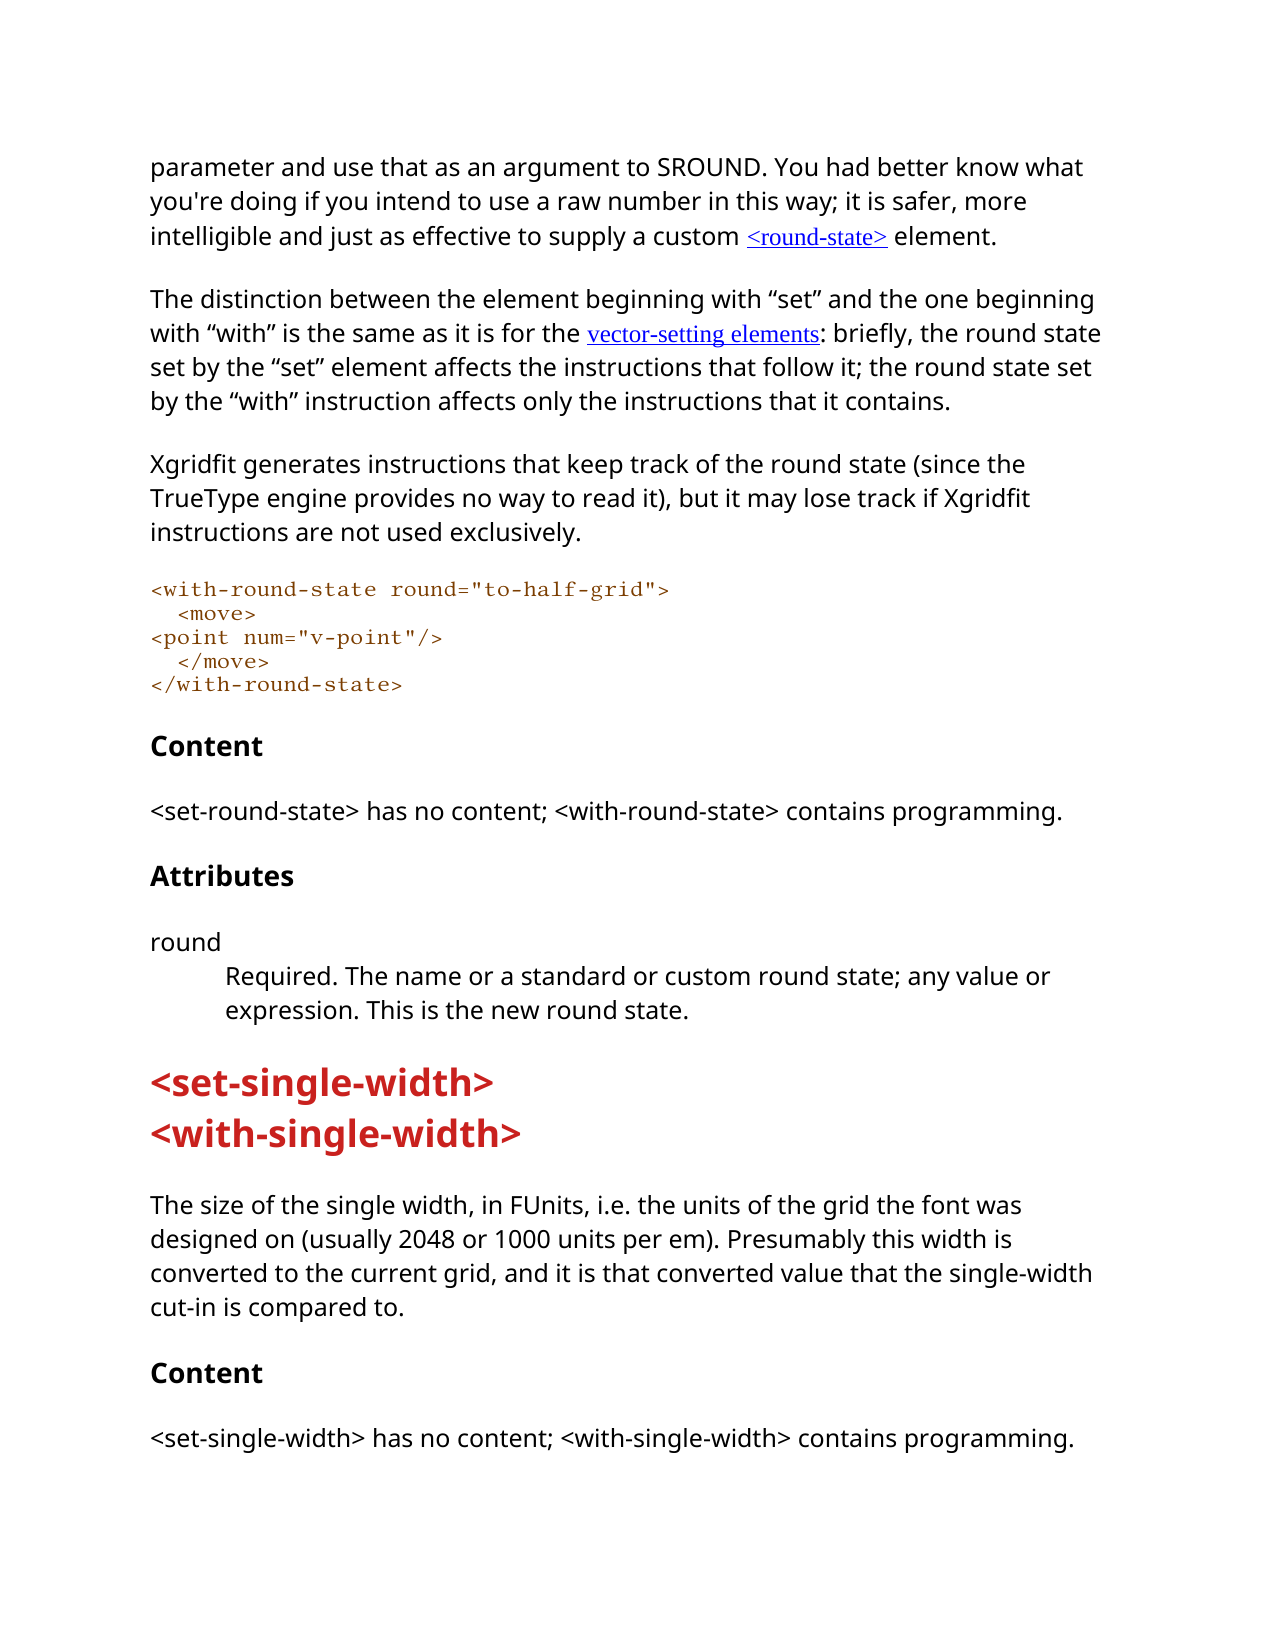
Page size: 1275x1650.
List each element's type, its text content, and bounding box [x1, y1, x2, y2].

text Required. The name or a standard or custom round state; any value or expression. This is the new round state. [225, 958, 1125, 1026]
subtitle Content [150, 1353, 1125, 1391]
text Xgridfit generates instructions that keep track of the round state (since the TrueType engine provides no way to read it), but it may lose track if Xgridfit instructions are not used exclusively. [150, 447, 1125, 549]
subtitle <set-single-width> <with-single-width> [150, 1056, 1125, 1158]
text The distinction between the element beginning with “set” and the one beginning with “with” is the same as it is for the vector-setting elements: briefly, the round state set by the “set” element affects the instructions that follow it; the round state set by the “with” instruction affects only the instructions that it contains. [150, 281, 1125, 418]
text <set-single-width> has no content; <with-single-width> contains programming. [150, 1421, 1125, 1455]
subtitle Attributes [150, 857, 1125, 895]
text </with-round-state> [150, 673, 1125, 697]
text <point num="v-point"/> [150, 626, 1125, 649]
text <move> [150, 602, 1125, 626]
subtitle Content [150, 726, 1125, 764]
text </move> [150, 649, 1125, 673]
text parameter and use that as an argument to SROUND. You had better know what you're doing if you intend to use a raw number in this way; it is safer, more intelligible and just as effective to supply a custom <round-state> element. [150, 150, 1125, 252]
text <with-round-state round="to-half-grid"> [150, 578, 1125, 602]
text round [150, 924, 1125, 958]
text The size of the single width, in FUnits, i.e. the units of the grid the font was designed on (usually 2048 or 1000 units per em). Presumably this width is converted to the current grid, and it is that converted value that the single-width cut-in is compared to. [150, 1188, 1125, 1324]
text <set-round-state> has no content; <with-round-state> contains programming. [150, 793, 1125, 828]
